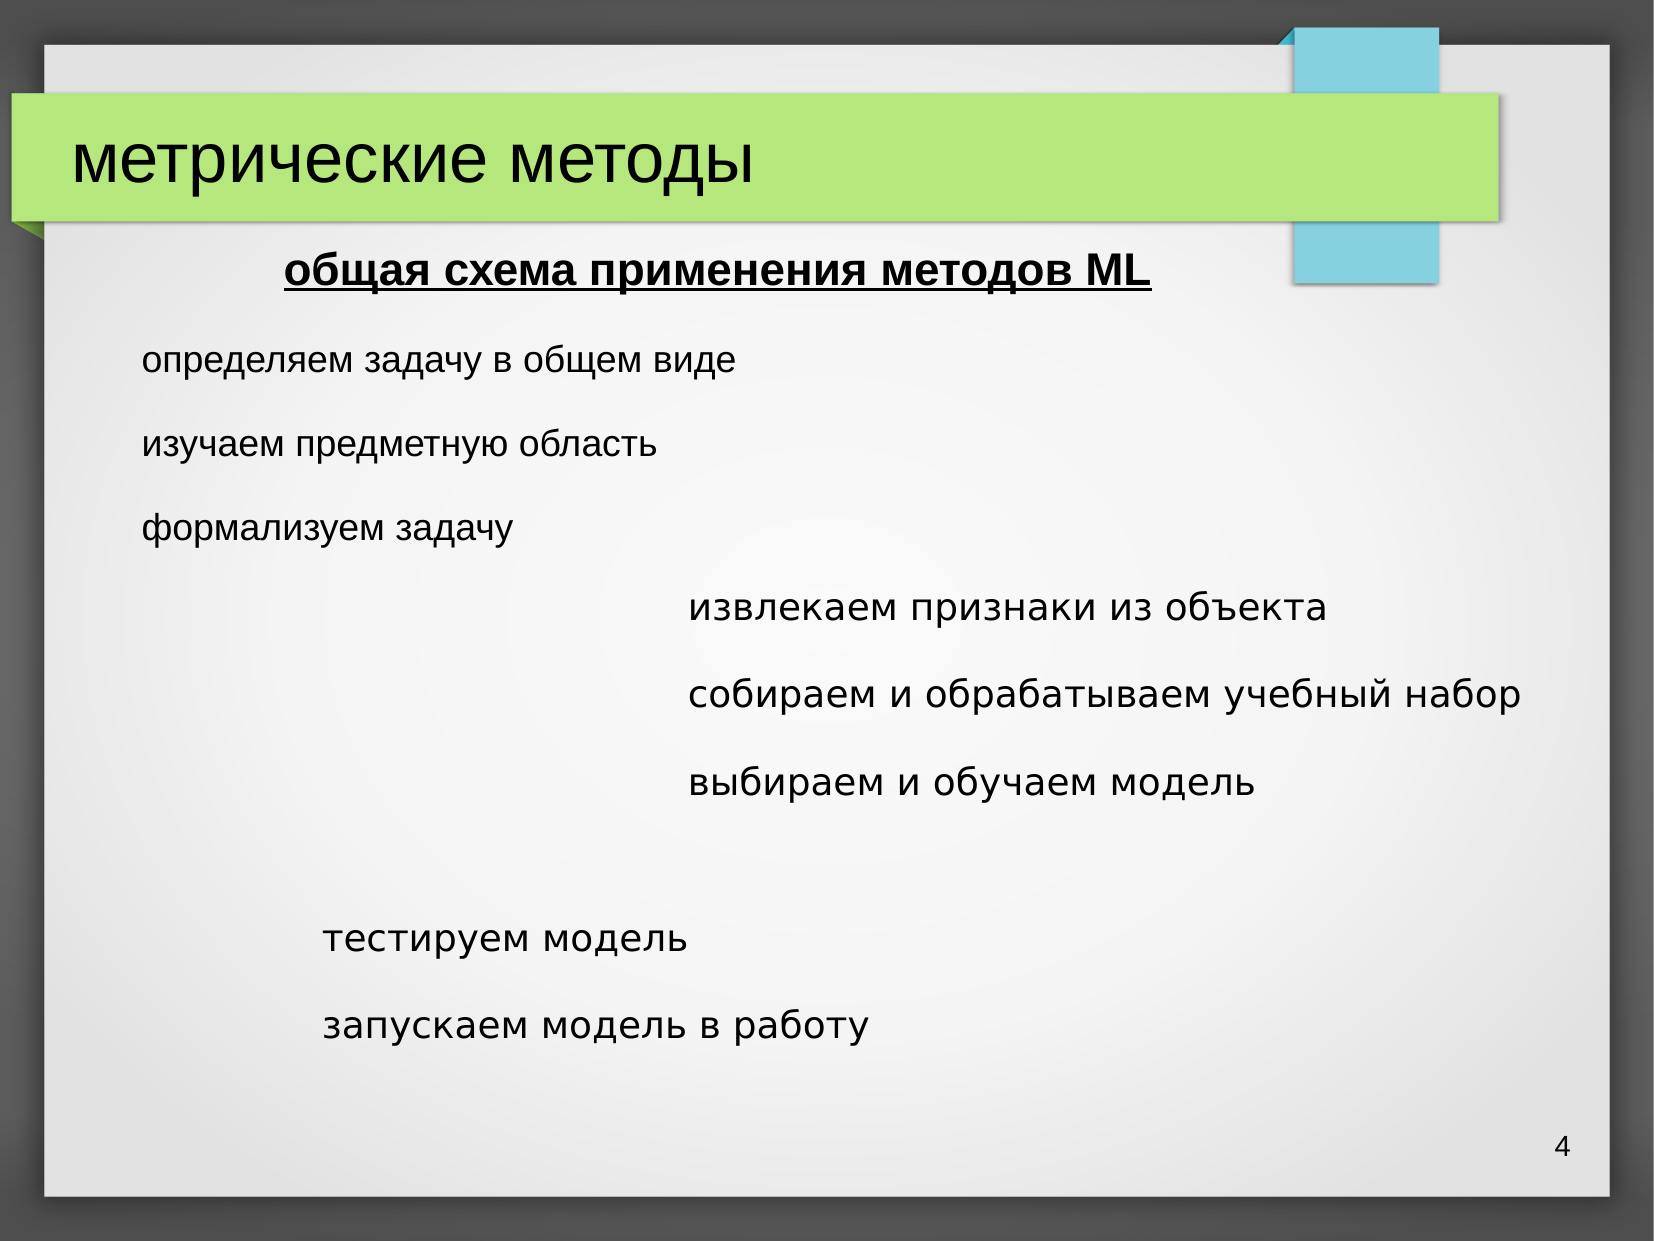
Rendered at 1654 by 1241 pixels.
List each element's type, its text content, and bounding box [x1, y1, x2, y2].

title метрические методы [71, 118, 1205, 199]
text_box тестируем модель запускаем модель в работу [307, 909, 886, 1061]
picture [0, 0, 1654, 1241]
text_box определяем задачу в общем виде изучаем предметную область формализуем задачу [141, 330, 756, 556]
text_box извлекаем признаки из объекта собираем и обрабатываем учебный набор выбираем и обучаем модель [673, 578, 1549, 825]
text_box общая схема применения методов ML [283, 232, 1300, 308]
